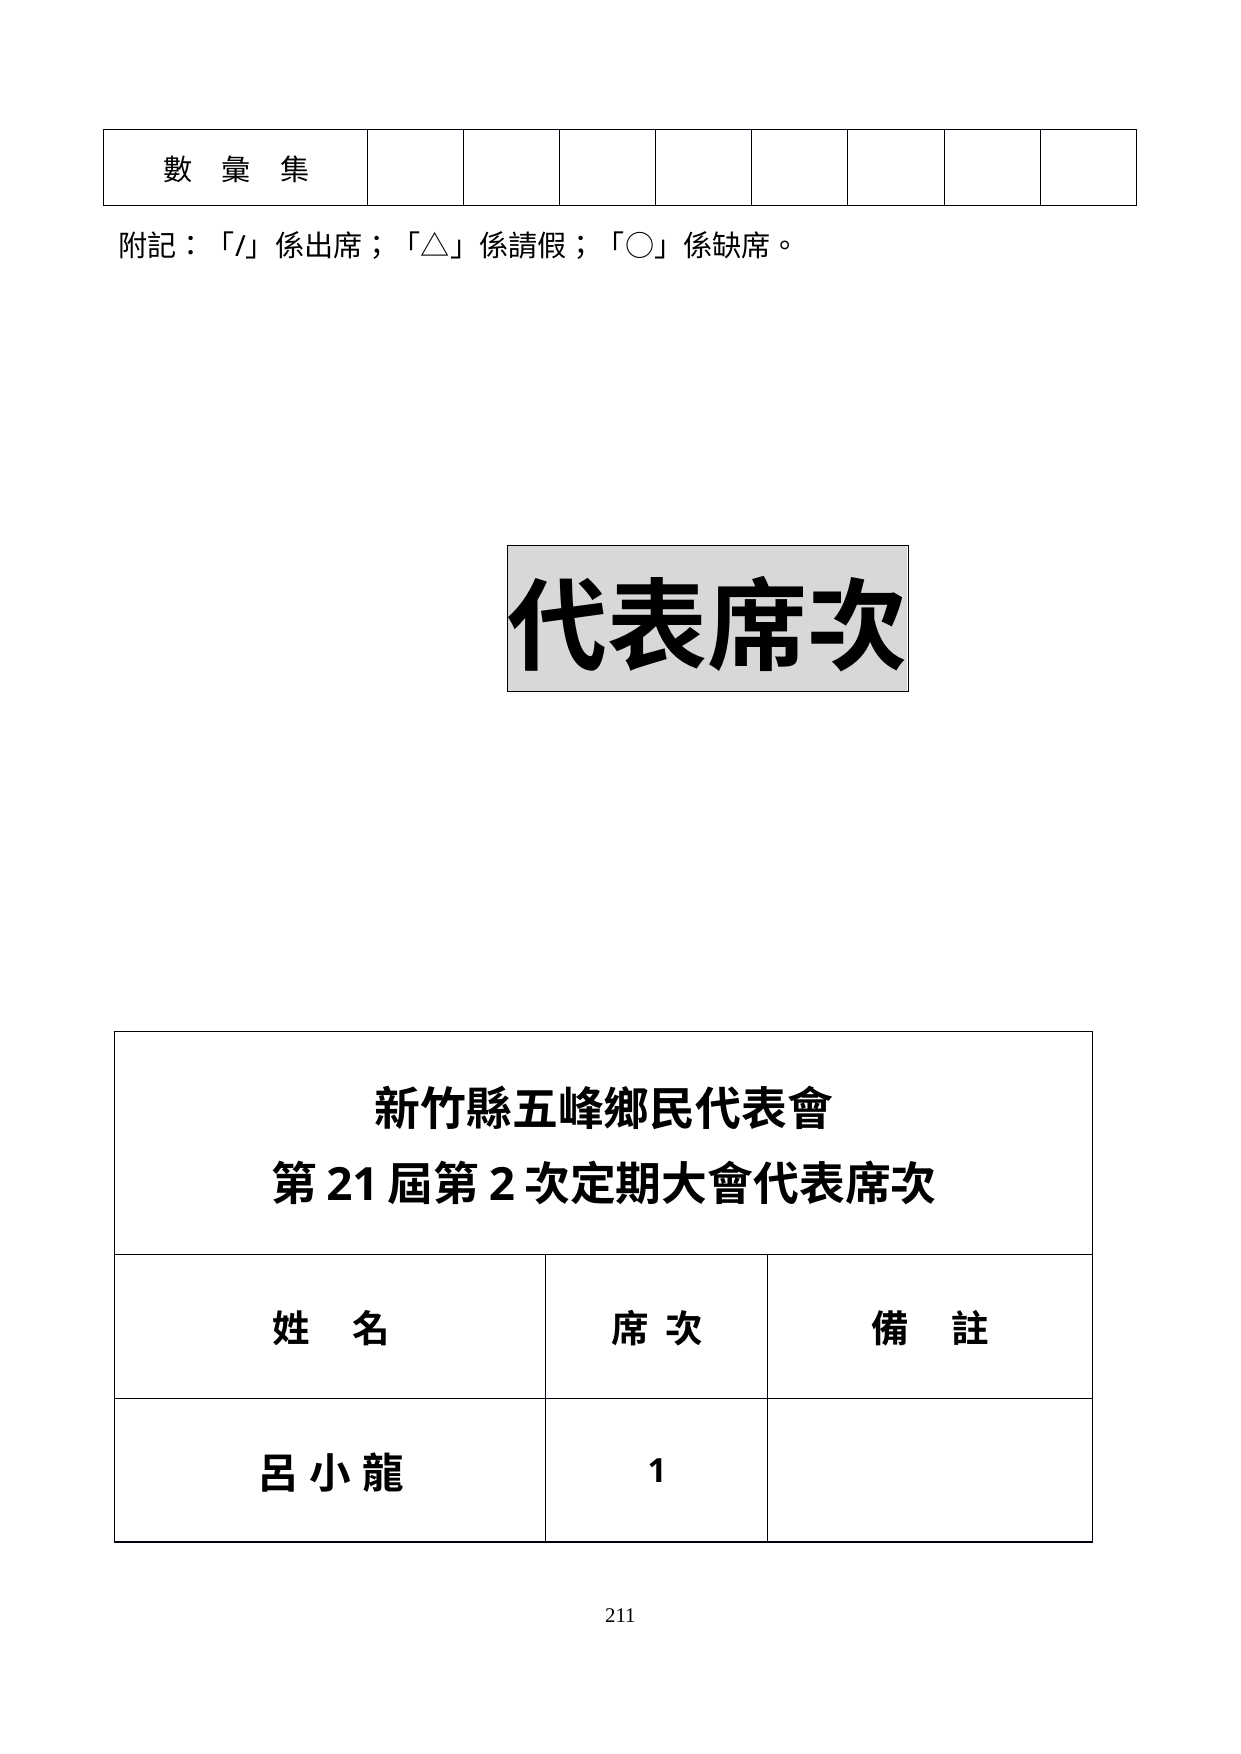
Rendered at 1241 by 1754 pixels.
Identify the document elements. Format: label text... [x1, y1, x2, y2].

text 代表席次 [243, 544, 1122, 694]
table_cell [368, 130, 463, 205]
table_cell 姓 名 [115, 1255, 545, 1398]
table_cell [848, 130, 944, 205]
table_cell [656, 130, 751, 205]
table_cell 呂小龍 [115, 1399, 545, 1541]
table_cell 1 [546, 1399, 767, 1541]
table_header 新竹縣五峰鄉民代表會 第21屆第2次定期大會代表席次 [115, 1032, 1092, 1254]
table_cell 席 次 [546, 1255, 767, 1398]
table_cell 數 彙 集 [104, 130, 367, 205]
table_cell [1041, 130, 1136, 205]
table_cell [464, 130, 559, 205]
table_cell [945, 130, 1040, 205]
text 附記：「/」係出席；「△」係請假；「○」係缺席。 [118, 206, 1122, 281]
table_cell [560, 130, 655, 205]
table_cell [768, 1399, 1092, 1541]
table_cell 備 註 [768, 1255, 1092, 1398]
table_cell [752, 130, 847, 205]
